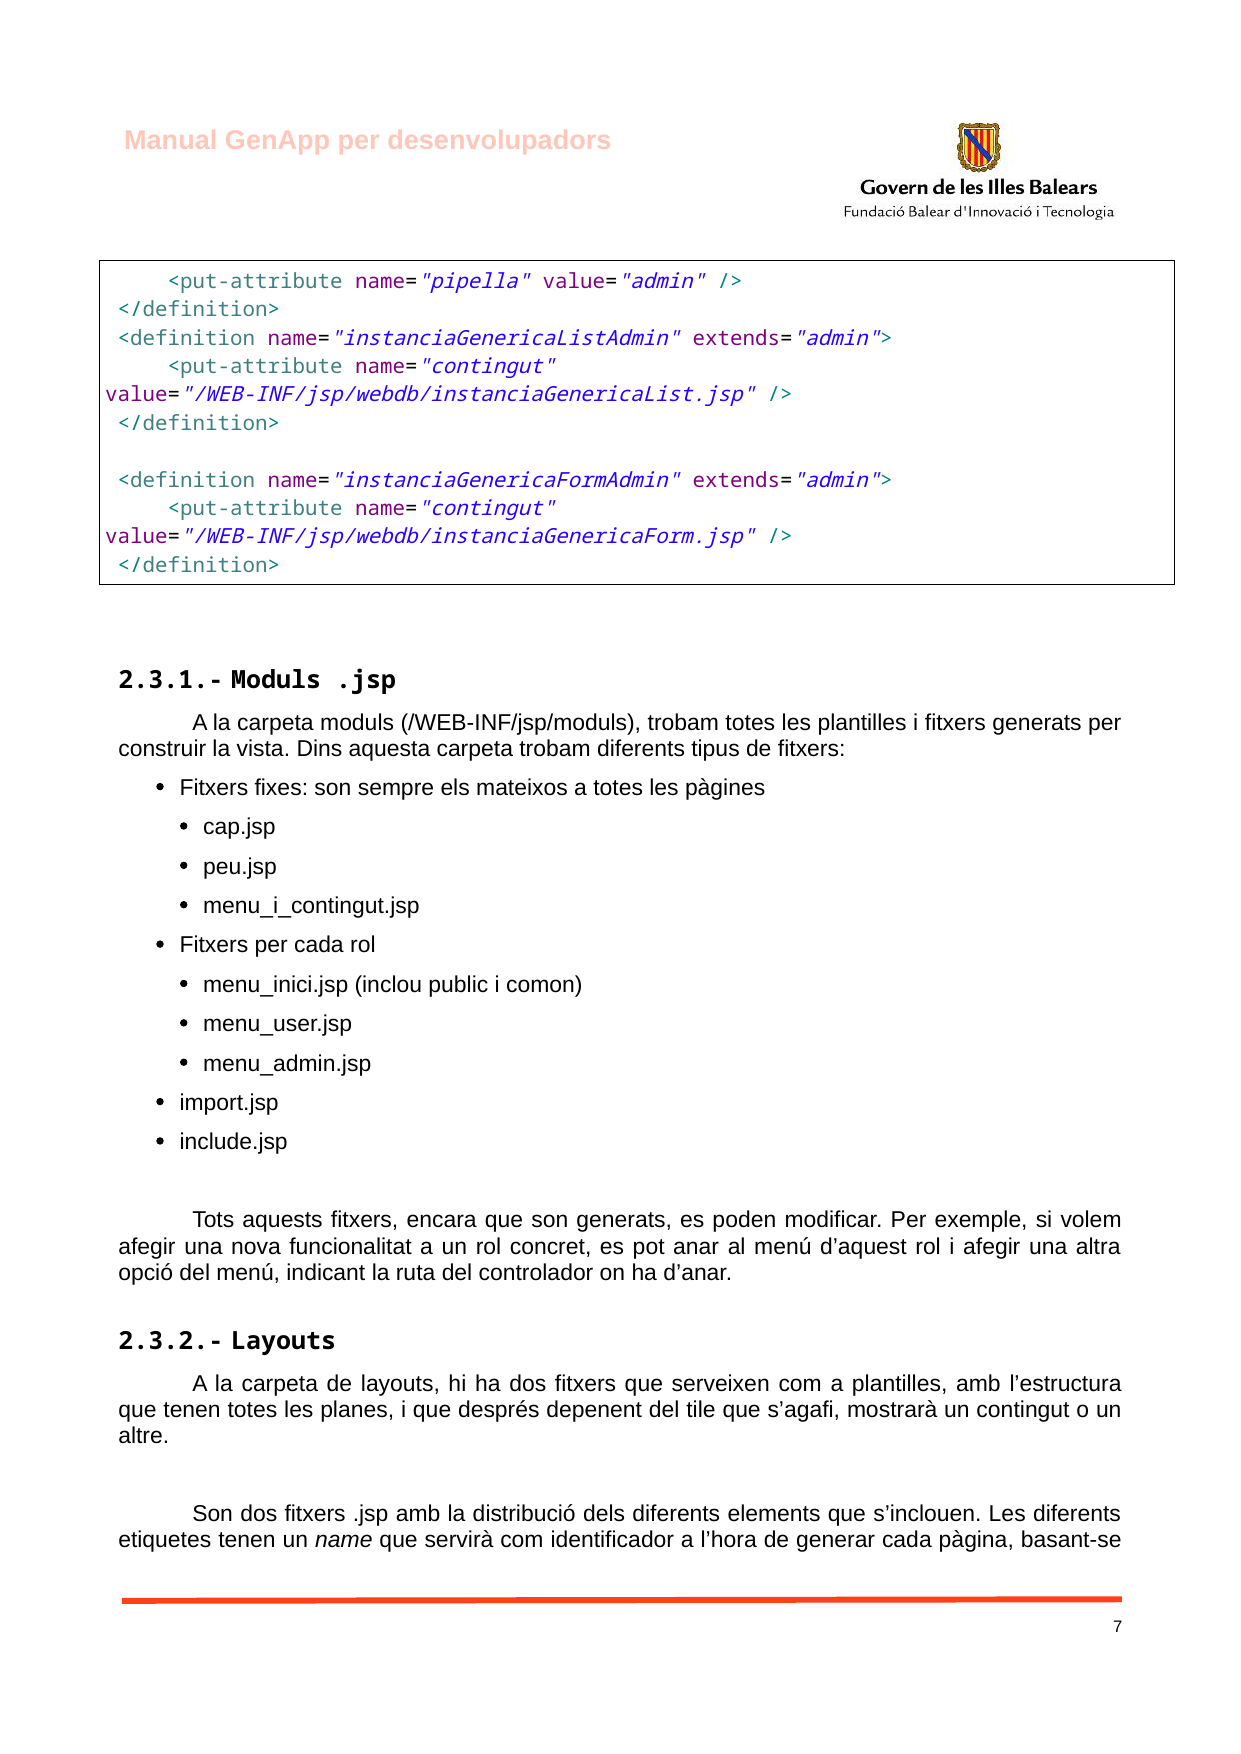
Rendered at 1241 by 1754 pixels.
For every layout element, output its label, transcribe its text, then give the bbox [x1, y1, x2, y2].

list cap.jsp [179, 813, 1122, 840]
subtitle Layouts [118, 1323, 1122, 1357]
list menu_admin.jsp [179, 1049, 1122, 1076]
list menu_user.jsp [179, 1010, 1122, 1037]
text A la carpeta moduls (/WEB-INF/jsp/moduls), trobam totes les plantilles i fitxers generats per construir la vista. Dins aquesta carpeta trobam diferents tipus de fitxers: [118, 709, 1122, 761]
subtitle Moduls .jsp [118, 662, 1122, 696]
list include.jsp [156, 1128, 1122, 1155]
list Fitxers per cada rol [156, 931, 1122, 958]
list peu.jsp [179, 853, 1122, 879]
list import.jsp [156, 1089, 1122, 1116]
list Fitxers fixes: son sempre els mateixos a totes les pàgines [156, 774, 1122, 801]
text Tots aquests fitxers, encara que son generats, es poden modificar. Per exemple, si volem afegir una nova funcionalitat a un rol concret, es pot anar al menú d’aquest rol i afegir una altra opció del menú, indicant la ruta del controlador on ha d’anar. [118, 1206, 1122, 1286]
table_header <put-attribute name="pipella" value="admin" /> </definition> <definition name="instanciaGenericaListAdmin" extends="admin"> <put-attribute name="contingut" value="/WEB-INF/jsp/webdb/instanciaGenericaList.jsp" /> </definition> <definition name="instanciaGenericaFormAdmin" extends="admin"> <put-attribute name="contingut" value="/WEB-INF/jsp/webdb/instanciaGenericaForm.jsp" /> </definition> [100, 261, 1174, 584]
text Son dos fitxers .jsp amb la distribució dels diferents elements que s’inclouen. Les diferents etiquetes tenen un name que servirà com identificador a l’hora de generar cada pàgina, basant-se [118, 1500, 1122, 1553]
picture [840, 123, 1117, 220]
list menu_inici.jsp (inclou public i comon) [179, 971, 1122, 998]
list menu_i_contingut.jsp [179, 892, 1122, 919]
text A la carpeta de layouts, hi ha dos fitxers que serveixen com a plantilles, amb l’estructura que tenen totes les planes, i que després depenent del tile que s’agafi, mostrarà un contingut o un altre. [118, 1369, 1122, 1449]
